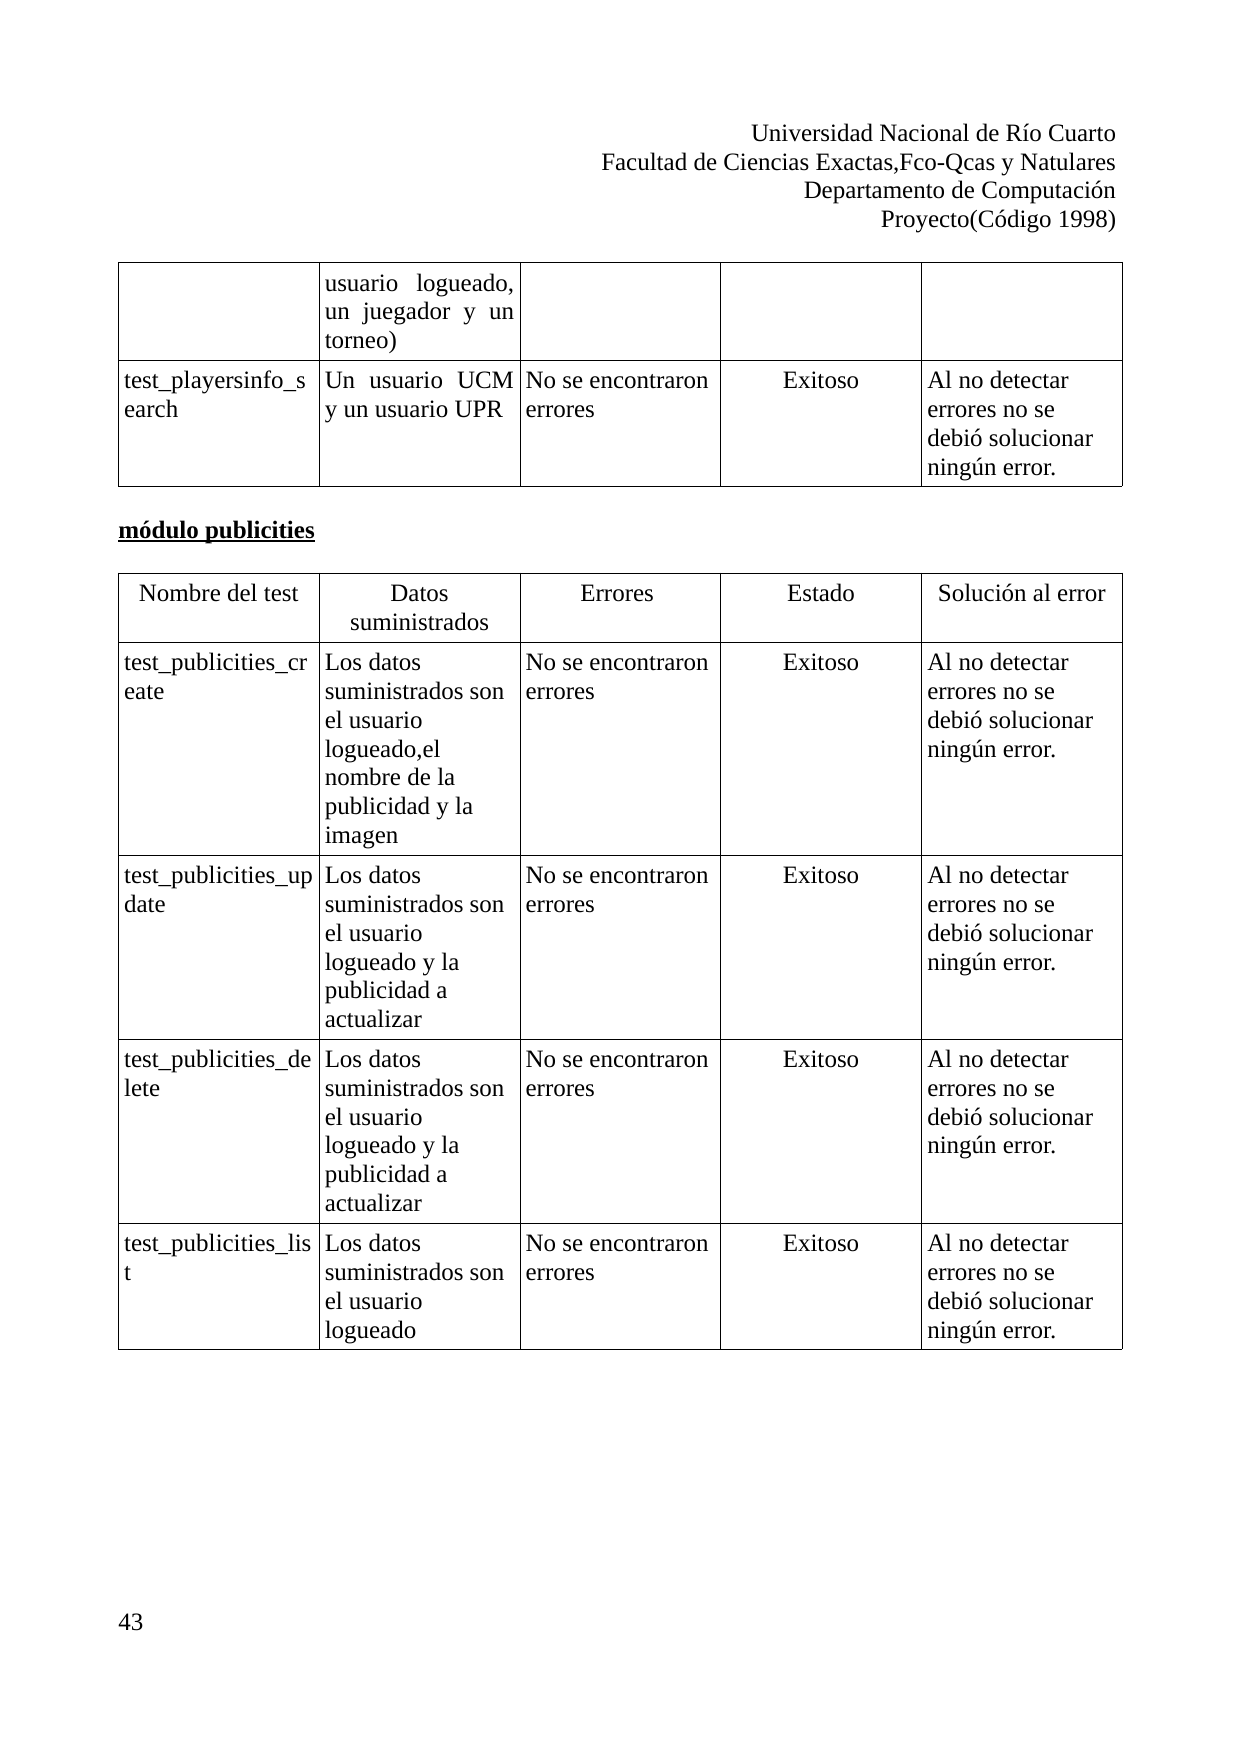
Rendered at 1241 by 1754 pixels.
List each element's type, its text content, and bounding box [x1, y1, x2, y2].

table_cell No se encontraron errores [521, 856, 720, 1038]
table_cell Exitoso [721, 856, 921, 1038]
table_cell Exitoso [721, 1040, 921, 1223]
table_cell Los datos suministrados son el usuario logueado y la publicidad a actualizar [320, 1040, 520, 1223]
table_cell [521, 263, 720, 360]
table_cell Al no detectar errores no se debió solucionar ningún error. [922, 1224, 1122, 1349]
table_cell Exitoso [721, 643, 921, 854]
table_cell test_publicities_create [119, 643, 319, 854]
table_cell [721, 263, 921, 360]
text módulo publicities [118, 515, 1122, 544]
table_cell test_playersinfo_search [119, 361, 319, 486]
table_header Datos suministrados [320, 574, 520, 642]
table_cell Los datos suministrados son el usuario logueado,el nombre de la publicidad y la imagen [320, 643, 520, 854]
table_cell [119, 263, 319, 360]
table_cell Al no detectar errores no se debió solucionar ningún error. [922, 1040, 1122, 1223]
table_cell Al no detectar errores no se debió solucionar ningún error. [922, 643, 1122, 854]
table_header Solución al error [922, 574, 1122, 642]
table_header Nombre del test [119, 574, 319, 642]
table_cell Un usuario UCM y un usuario UPR [320, 361, 520, 486]
table_cell test_publicities_update [119, 856, 319, 1038]
table_cell Exitoso [721, 1224, 921, 1349]
table_cell Los datos suministrados son el usuario logueado y la publicidad a actualizar [320, 856, 520, 1038]
table_cell Los datos suministrados son el usuario logueado [320, 1224, 520, 1349]
table_cell Exitoso [721, 361, 921, 486]
table_cell No se encontraron errores [521, 643, 720, 854]
table_header Errores [521, 574, 720, 642]
table_header Estado [721, 574, 921, 642]
table_cell [922, 263, 1122, 360]
table_cell test_publicities_list [119, 1224, 319, 1349]
table_cell No se encontraron errores [521, 361, 720, 486]
table_cell No se encontraron errores [521, 1224, 720, 1349]
table_cell Al no detectar errores no se debió solucionar ningún error. [922, 361, 1122, 486]
table_cell Al no detectar errores no se debió solucionar ningún error. [922, 856, 1122, 1038]
table_cell No se encontraron errores [521, 1040, 720, 1223]
table_cell test_publicities_delete [119, 1040, 319, 1223]
table_cell usuario logueado, un juegador y un torneo) [320, 263, 520, 360]
